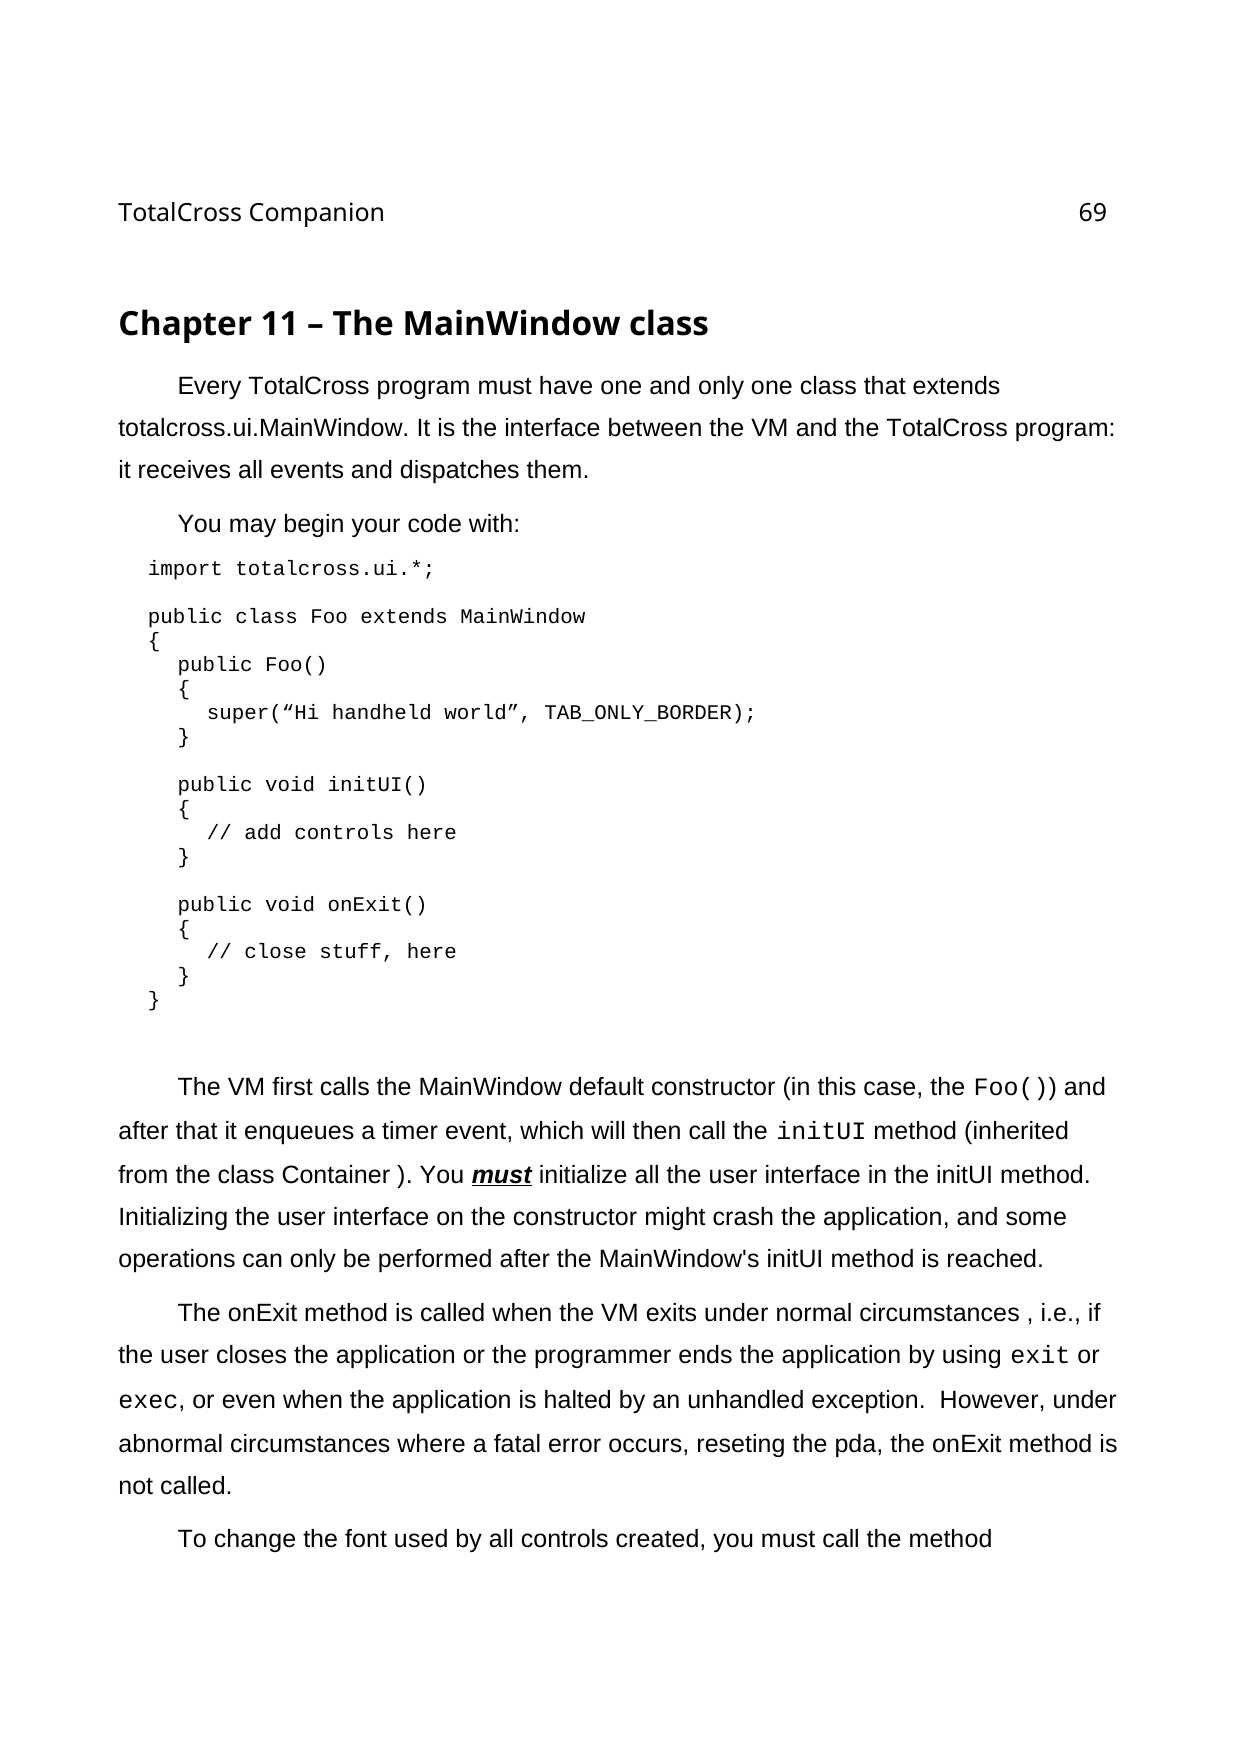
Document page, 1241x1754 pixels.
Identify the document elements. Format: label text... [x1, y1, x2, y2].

text } [118, 846, 1122, 869]
text The onExit method is called when the VM exits under normal circumstances , i.e., if the user closes the application or the programmer ends the application by using exit or exec, or even when the application is halted by an unhandled exception. However, under abnormal circumstances where a fatal error occurs, reseting the pda, the onExit method is not called. [118, 1299, 1122, 1499]
text // add controls here [118, 822, 1122, 846]
text { [118, 630, 1122, 654]
text } [118, 989, 1122, 1013]
text You may begin your code with: [118, 510, 1122, 538]
text To change the font used by all controls created, you must call the method [118, 1525, 1122, 1553]
text public class Foo extends MainWindow [118, 606, 1122, 630]
text public void initUI() [118, 774, 1122, 798]
text super(“Hi handheld world”, TAB_ONLY_BORDER); [118, 702, 1122, 726]
subtitle Chapter 11 – The MainWindow class [118, 300, 1122, 346]
text } [118, 965, 1122, 989]
text public void onExit() [118, 893, 1122, 917]
text } [118, 726, 1122, 750]
text { [118, 917, 1122, 941]
text { [118, 798, 1122, 822]
text Every TotalCross program must have one and only one class that extends totalcross.ui.MainWindow. It is the interface between the VM and the TotalCross program: it receives all events and dispatches them. [118, 372, 1122, 484]
text { [118, 678, 1122, 702]
text public Foo() [118, 654, 1122, 678]
text import totalcross.ui.*; [118, 558, 1122, 582]
text // close stuff, here [118, 941, 1122, 965]
text The VM first calls the MainWindow default constructor (in this case, the Foo()) and after that it enqueues a timer event, which will then call the initUI method (inherited from the class Container ). You must initialize all the user interface in the initUI method. Initializing the user interface on the constructor might crash the application, and some operations can only be performed after the MainWindow's initUI method is reached. [118, 1073, 1122, 1273]
